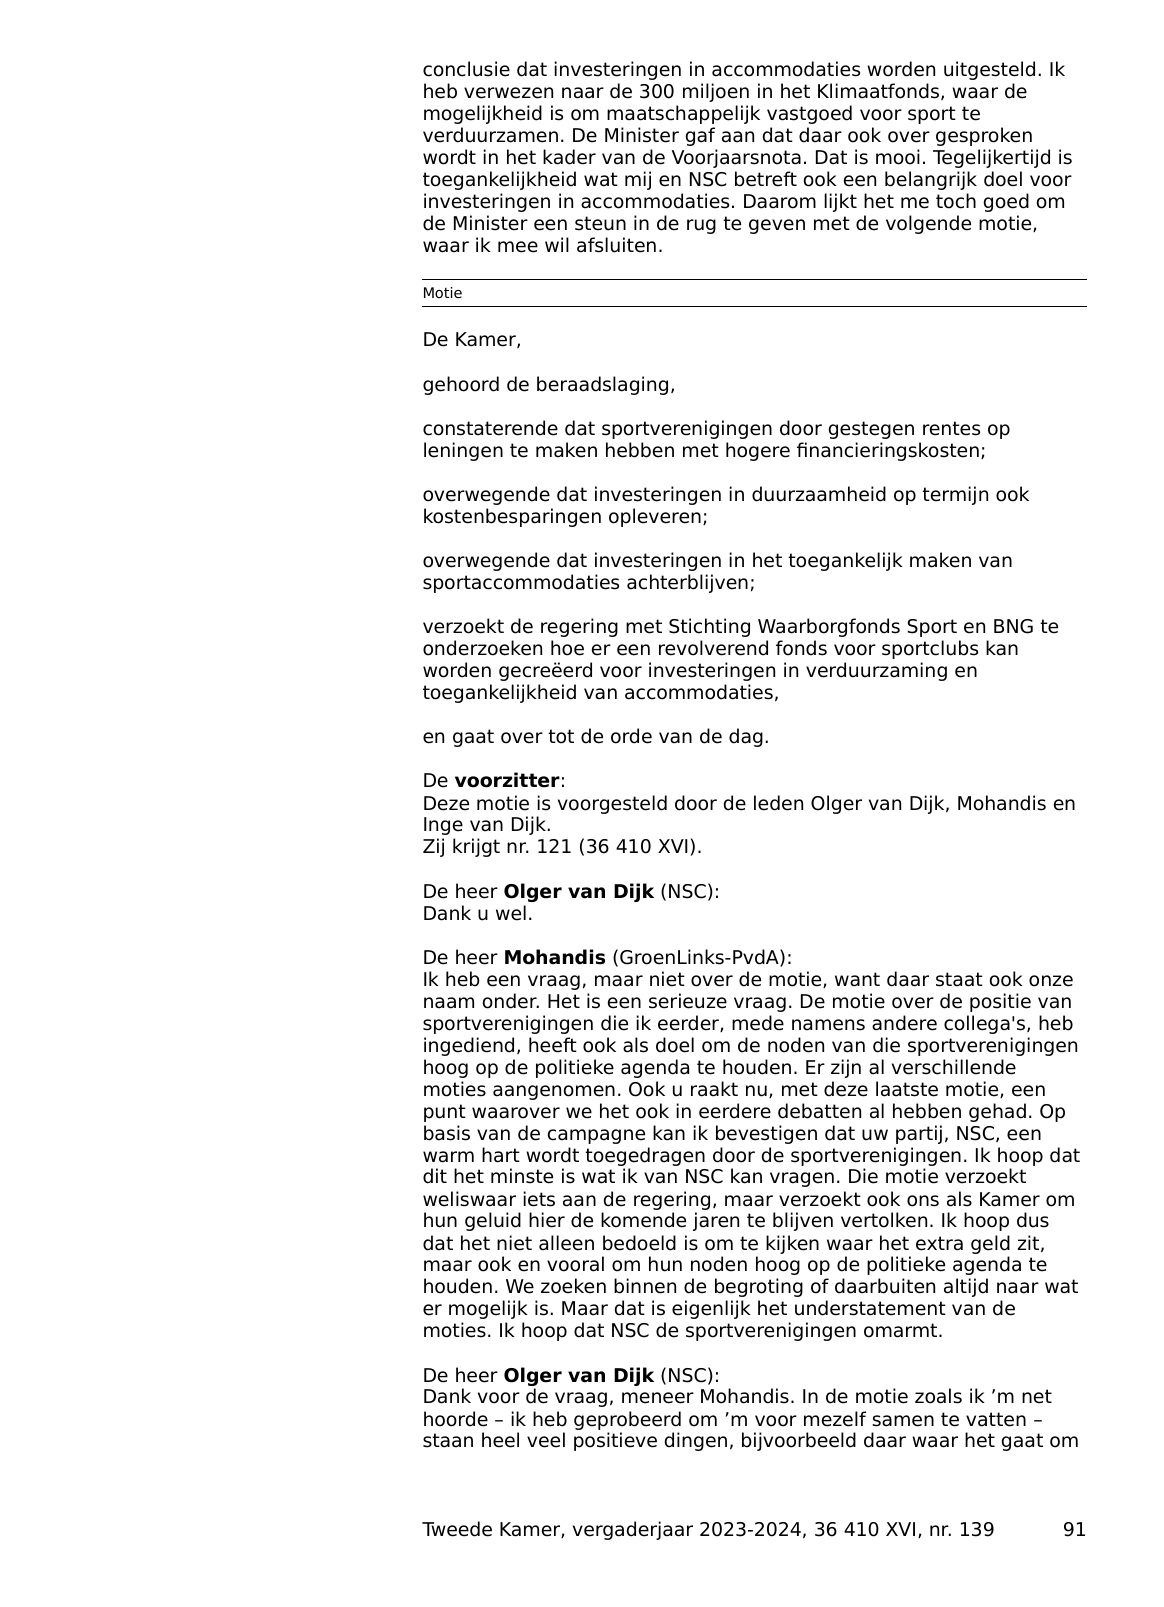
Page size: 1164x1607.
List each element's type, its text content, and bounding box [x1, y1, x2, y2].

text Zij krijgt nr. 121 (36 410 XVI). [422, 836, 1087, 858]
text Dank u wel. [422, 902, 1087, 924]
text overwegende dat investeringen in het toegankelijk maken van sportaccommodaties achterblijven; [422, 550, 1087, 594]
text gehoord de beraadslaging, [422, 373, 1087, 396]
text De heer Mohandis (GroenLinks-PvdA): [422, 947, 1087, 969]
table_header Motie [422, 280, 1087, 306]
text De Kamer, [422, 329, 1087, 351]
text De heer Olger van Dijk (NSC): [422, 1364, 1087, 1386]
text Deze motie is voorgesteld door de leden Olger van Dijk, Mohandis en Inge van Dijk. [422, 792, 1087, 836]
text conclusie dat investeringen in accommodaties worden uitgesteld. Ik heb verwezen naar de 300 miljoen in het Klimaatfonds, waar de mogelijkheid is om maatschappelijk vastgoed voor sport te verduurzamen. De Minister gaf aan dat daar ook over gesproken wordt in het kader van de Voorjaarsnota. Dat is mooi. Tegelijkertijd is toegankelijkheid wat mij en NSC betreft ook een belangrijk doel voor investeringen in accommodaties. Daarom lijkt het me toch goed om de Minister een steun in de rug te geven met de volgende motie, waar ik mee wil afsluiten. [422, 59, 1087, 257]
text overwegende dat investeringen in duurzaamheid op termijn ook kostenbesparingen opleveren; [422, 484, 1087, 528]
text Ik heb een vraag, maar niet over de motie, want daar staat ook onze naam onder. Het is een serieuze vraag. De motie over de positie van sportverenigingen die ik eerder, mede namens andere collega's, heb ingediend, heeft ook als doel om de noden van die sportverenigingen hoog op de politieke agenda te houden. Er zijn al verschillende moties aangenomen. Ook u raakt nu, met deze laatste motie, een punt waarover we het ook in eerdere debatten al hebben gehad. Op basis van de campagne kan ik bevestigen dat uw partij, NSC, een warm hart wordt toegedragen door de sportverenigingen. Ik hoop dat dit het minste is wat ik van NSC kan vragen. Die motie verzoekt weliswaar iets aan de regering, maar verzoekt ook ons als Kamer om hun geluid hier de komende jaren te blijven vertolken. Ik hoop dus dat het niet alleen bedoeld is om te kijken waar het extra geld zit, maar ook en vooral om hun noden hoog op de politieke agenda te houden. We zoeken binnen de begroting of daarbuiten altijd naar wat er mogelijk is. Maar dat is eigenlijk het understatement van de moties. Ik hoop dat NSC de sportverenigingen omarmt. [422, 969, 1087, 1342]
text constaterende dat sportverenigingen door gestegen rentes op leningen te maken hebben met hogere financieringskosten; [422, 418, 1087, 462]
text verzoekt de regering met Stichting Waarborgfonds Sport en BNG te onderzoeken hoe er een revolverend fonds voor sportclubs kan worden gecreëerd voor investeringen in verduurzaming en toegankelijkheid van accommodaties, [422, 616, 1087, 704]
text Dank voor de vraag, meneer Mohandis. In de motie zoals ik ’m net hoorde – ik heb geprobeerd om ’m voor mezelf samen te vatten – staan heel veel positieve dingen, bijvoorbeeld daar waar het gaat om [422, 1386, 1087, 1452]
text en gaat over tot de orde van de dag. [422, 726, 1087, 748]
text De heer Olger van Dijk (NSC): [422, 881, 1087, 902]
text De voorzitter: [422, 770, 1087, 792]
